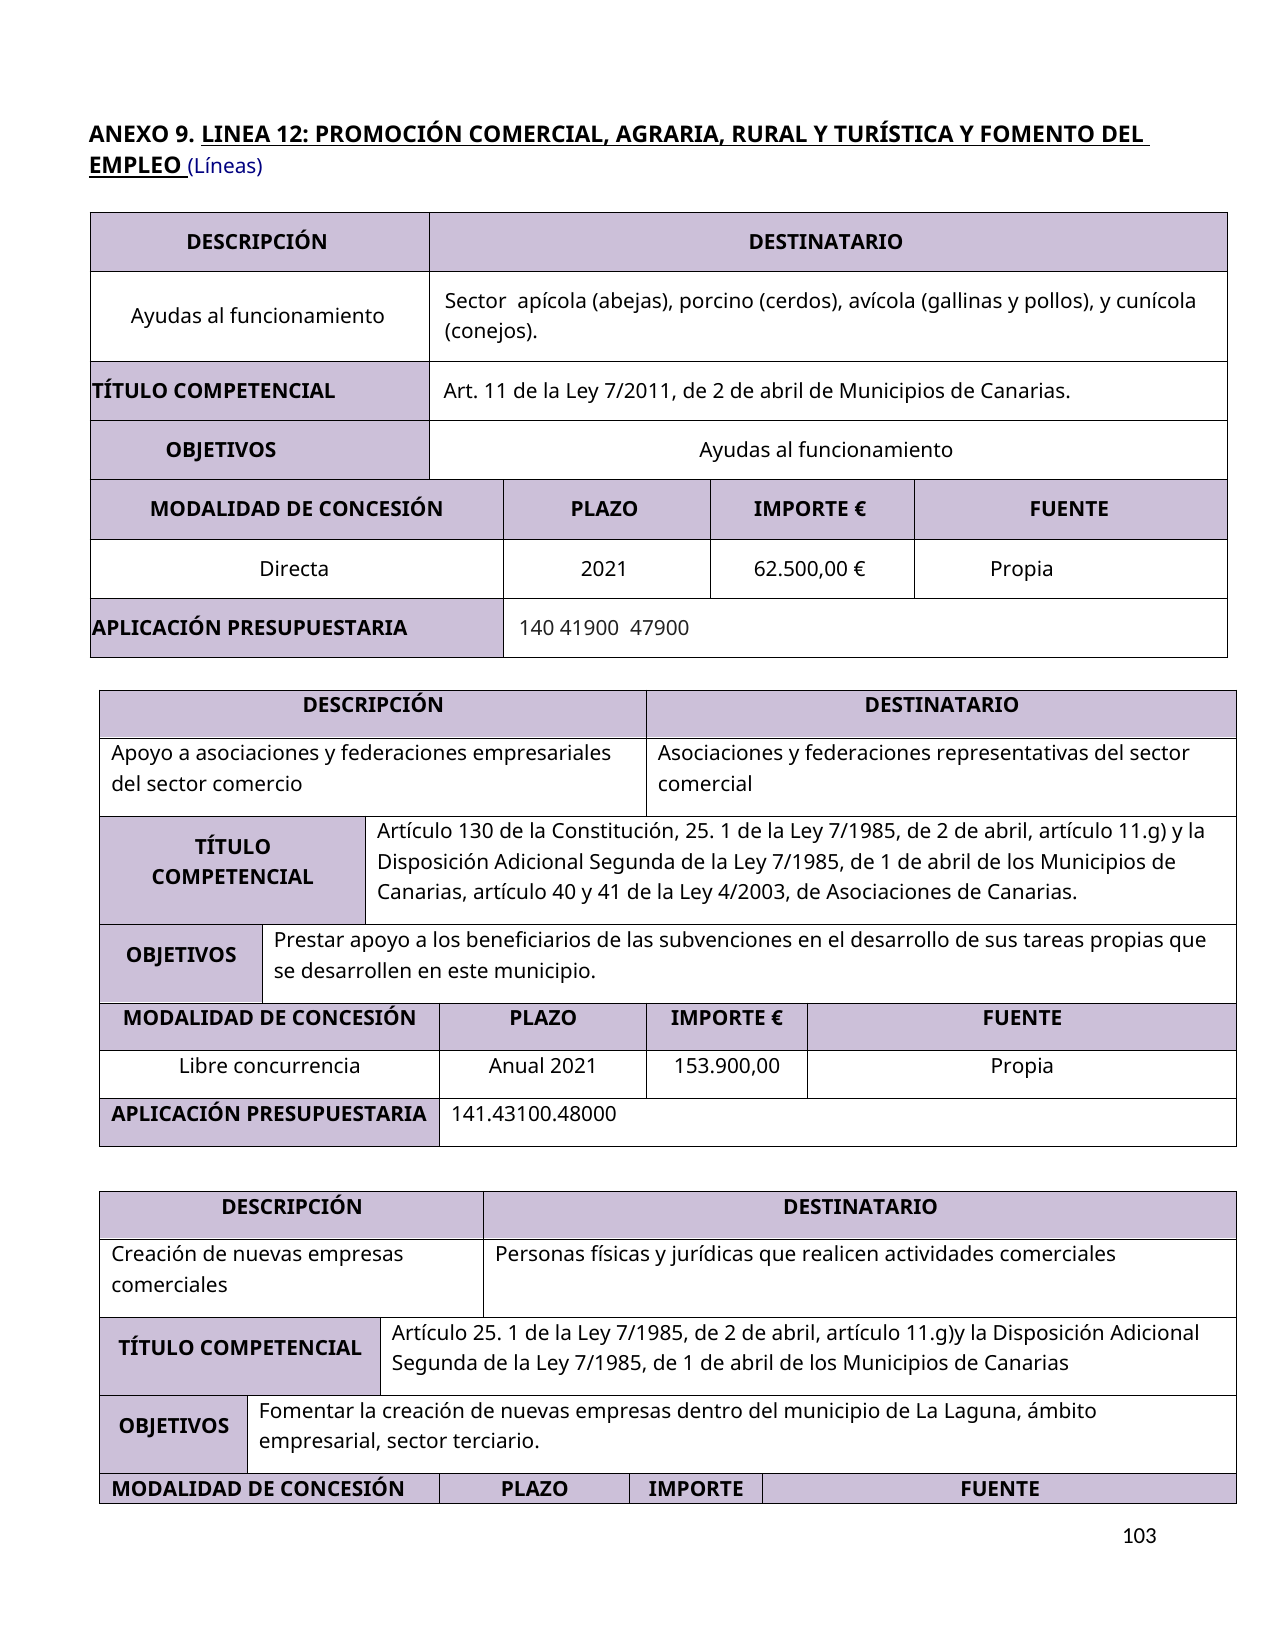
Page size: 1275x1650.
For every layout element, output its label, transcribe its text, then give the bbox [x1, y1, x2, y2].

table_cell Ayudas al funcionamiento [91, 272, 429, 361]
table_cell PLAZO [440, 1474, 629, 1503]
table_cell Fomentar la creación de nuevas empresas dentro del municipio de La Laguna, ámbito empresarial, sector terciario. [248, 1396, 1236, 1473]
table_header DESCRIPCIÓN [100, 1192, 483, 1238]
table_cell 141.43100.48000 [440, 1099, 1236, 1146]
table_cell IMPORTE [630, 1474, 762, 1503]
table_cell IMPORTE € [647, 1004, 807, 1050]
table_cell TÍTULO COMPETENCIAL [100, 1318, 380, 1395]
table_cell Prestar apoyo a los beneficiarios de las subvenciones en el desarrollo de sus tareas propias que se desarrollen en este municipio. [263, 925, 1236, 1002]
table_header DESTINATARIO [484, 1192, 1236, 1238]
table_cell Anual 2021 [440, 1051, 646, 1098]
table_cell PLAZO [440, 1004, 646, 1050]
table_cell IMPORTE € [711, 480, 914, 539]
table_cell FUENTE [808, 1004, 1236, 1050]
table_header DESCRIPCIÓN [100, 691, 646, 737]
table_cell APLICACIÓN PRESUPUESTARIA [91, 599, 503, 657]
table_cell Sector apícola (abejas), porcino (cerdos), avícola (gallinas y pollos), y cunícola (conejos). [430, 272, 1227, 361]
table_cell Creación de nuevas empresas comerciales [100, 1240, 483, 1317]
table_cell MODALIDAD DE CONCESIÓN [100, 1474, 439, 1503]
table_header DESTINATARIO [430, 213, 1227, 271]
table_cell MODALIDAD DE CONCESIÓN [91, 480, 503, 539]
table_header DESTINATARIO [647, 691, 1236, 737]
table_cell Asociaciones y federaciones representativas del sector comercial [647, 739, 1236, 816]
table_cell Propia [808, 1051, 1236, 1098]
table_cell Art. 11 de la Ley 7/2011, de 2 de abril de Municipios de Canarias. [430, 362, 1227, 420]
table_cell Directa [91, 540, 503, 598]
table_cell 62.500,00 € [711, 540, 914, 598]
table_header DESCRIPCIÓN [91, 213, 429, 271]
text ANEXO 9. LINEA 12: PROMOCIÓN COMERCIAL, AGRARIA, RURAL Y TURÍSTICA Y FOMENTO DEL EMPLEO (Líneas) [88, 118, 1211, 181]
table_cell 140 41900 47900 [504, 599, 1227, 657]
table_cell Personas físicas y jurídicas que realicen actividades comerciales [484, 1240, 1236, 1317]
table_cell Apoyo a asociaciones y federaciones empresariales del sector comercio [100, 739, 646, 816]
table_cell Artículo 130 de la Constitución, 25. 1 de la Ley 7/1985, de 2 de abril, artículo 11.g) y la Disposición Adicional Segunda de la Ley 7/1985, de 1 de abril de los Municipios de Canarias, artículo 40 y 41 de la Ley 4/2003, de Asociaciones de Canarias. [366, 817, 1236, 924]
table_cell MODALIDAD DE CONCESIÓN [100, 1004, 439, 1050]
table_cell 2021 [504, 540, 710, 598]
table_cell PLAZO [504, 480, 710, 539]
table_cell Ayudas al funcionamiento [430, 421, 1227, 479]
table_cell Propia [915, 540, 1227, 598]
table_cell Libre concurrencia [100, 1051, 439, 1098]
table_cell TÍTULO COMPETENCIAL [100, 817, 365, 924]
table_cell 153.900,00 [647, 1051, 807, 1098]
table_cell APLICACIÓN PRESUPUESTARIA [100, 1099, 439, 1146]
table_cell OBJETIVOS [91, 421, 429, 479]
table_cell OBJETIVOS [100, 925, 262, 1002]
table_cell Artículo 25. 1 de la Ley 7/1985, de 2 de abril, artículo 11.g)y la Disposición Adicional Segunda de la Ley 7/1985, de 1 de abril de los Municipios de Canarias [381, 1318, 1236, 1395]
table_cell FUENTE [763, 1474, 1236, 1503]
table_cell FUENTE [915, 480, 1227, 539]
table_cell TÍTULO COMPETENCIAL [91, 362, 429, 420]
table_cell OBJETIVOS [100, 1396, 247, 1473]
